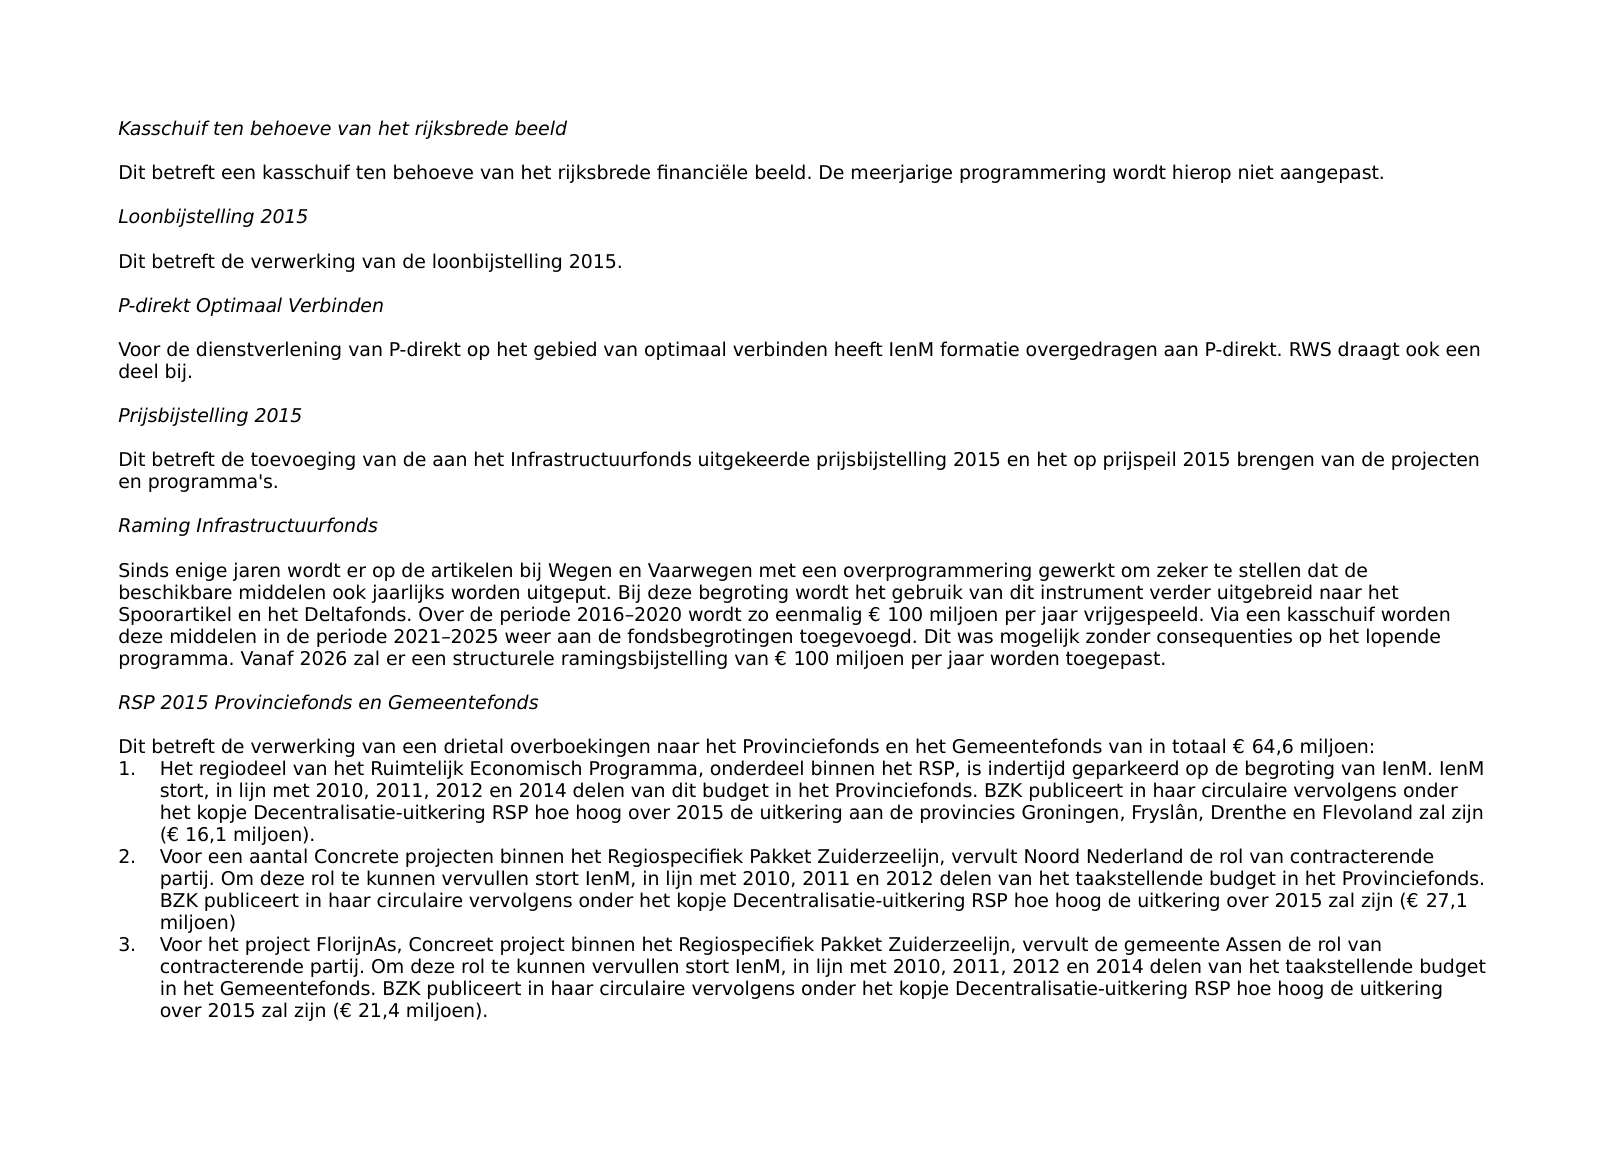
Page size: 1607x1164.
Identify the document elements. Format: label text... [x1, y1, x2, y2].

subtitle RSP 2015 Provinciefonds en Gemeentefonds [118, 692, 1488, 714]
text Dit betreft de verwerking van een drietal overboekingen naar het Provinciefonds en het Gemeentefonds van in totaal € 64,6 miljoen: [118, 736, 1488, 758]
text Dit betreft de toevoeging van de aan het Infrastructuurfonds uitgekeerde prijsbijstelling 2015 en het op prijspeil 2015 brengen van de projecten en programma's. [118, 449, 1488, 493]
subtitle Loonbijstelling 2015 [118, 206, 1488, 228]
subtitle Kasschuif ten behoeve van het rijksbrede beeld [118, 118, 1488, 140]
text 1. Het regiodeel van het Ruimtelijk Economisch Programma, onderdeel binnen het RSP, is indertijd geparkeerd op de begroting van IenM. IenM stort, in lijn met 2010, 2011, 2012 en 2014 delen van dit budget in het Provinciefonds. BZK publiceert in haar circulaire vervolgens onder het kopje Decentralisatie-uitkering RSP hoe hoog over 2015 de uitkering aan de provincies Groningen, Fryslân, Drenthe en Flevoland zal zijn (€ 16,1 miljoen). [118, 758, 1488, 846]
text Dit betreft de verwerking van de loonbijstelling 2015. [118, 251, 1488, 273]
text 2. Voor een aantal Concrete projecten binnen het Regiospecifiek Pakket Zuiderzeelijn, vervult Noord Nederland de rol van contracterende partij. Om deze rol te kunnen vervullen stort IenM, in lijn met 2010, 2011 en 2012 delen van het taakstellende budget in het Provinciefonds. BZK publiceert in haar circulaire vervolgens onder het kopje Decentralisatie-uitkering RSP hoe hoog de uitkering over 2015 zal zijn (€ 27,1 miljoen) [118, 846, 1488, 934]
subtitle P-direkt Optimaal Verbinden [118, 295, 1488, 317]
text 3. Voor het project FlorijnAs, Concreet project binnen het Regiospecifiek Pakket Zuiderzeelijn, vervult de gemeente Assen de rol van contracterende partij. Om deze rol te kunnen vervullen stort IenM, in lijn met 2010, 2011, 2012 en 2014 delen van het taakstellende budget in het Gemeentefonds. BZK publiceert in haar circulaire vervolgens onder het kopje Decentralisatie-uitkering RSP hoe hoog de uitkering over 2015 zal zijn (€ 21,4 miljoen). [118, 934, 1488, 1022]
subtitle Prijsbijstelling 2015 [118, 405, 1488, 427]
subtitle Raming Infrastructuurfonds [118, 515, 1488, 537]
text Voor de dienstverlening van P-direkt op het gebied van optimaal verbinden heeft IenM formatie overgedragen aan P-direkt. RWS draagt ook een deel bij. [118, 339, 1488, 383]
text Dit betreft een kasschuif ten behoeve van het rijksbrede financiële beeld. De meerjarige programmering wordt hierop niet aangepast. [118, 162, 1488, 184]
text Sinds enige jaren wordt er op de artikelen bij Wegen en Vaarwegen met een overprogrammering gewerkt om zeker te stellen dat de beschikbare middelen ook jaarlijks worden uitgeput. Bij deze begroting wordt het gebruik van dit instrument verder uitgebreid naar het Spoorartikel en het Deltafonds. Over de periode 2016–2020 wordt zo eenmalig € 100 miljoen per jaar vrijgespeeld. Via een kasschuif worden deze middelen in de periode 2021–2025 weer aan de fondsbegrotingen toegevoegd. Dit was mogelijk zonder consequenties op het lopende programma. Vanaf 2026 zal er een structurele ramingsbijstelling van € 100 miljoen per jaar worden toegepast. [118, 559, 1488, 669]
